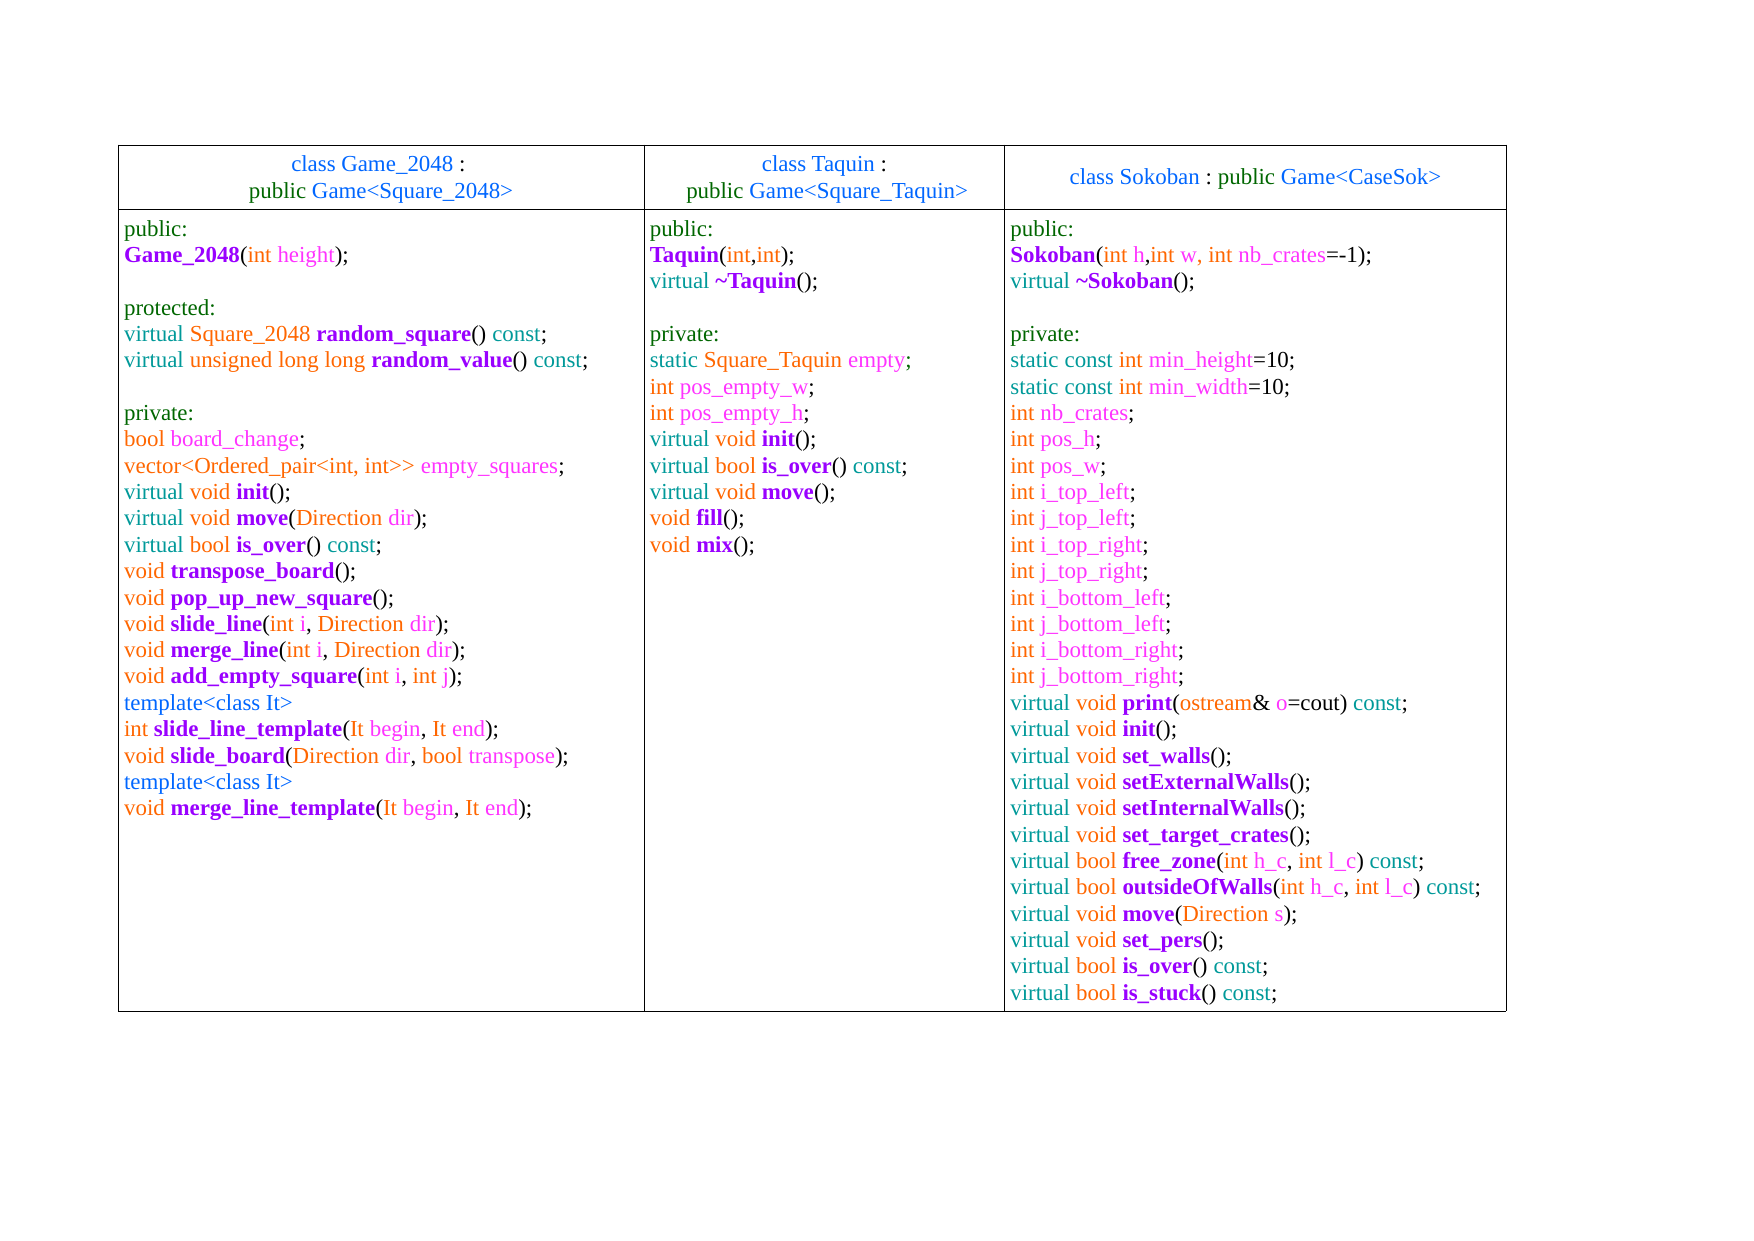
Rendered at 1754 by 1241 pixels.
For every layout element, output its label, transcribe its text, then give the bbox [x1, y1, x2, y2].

table_header class Taquin : public Game<Square_Taquin> [645, 146, 1004, 209]
table_cell public: Taquin(int,int); virtual ~Taquin(); private: static Square_Taquin empty; int pos_empty_w; int pos_empty_h; virtual void init(); virtual bool is_over() const; virtual void move(); void fill(); void mix(); [645, 210, 1004, 1011]
table_cell public: Sokoban(int h,int w, int nb_crates=-1); virtual ~Sokoban(); private: static const int min_height=10; static const int min_width=10; int nb_crates; int pos_h; int pos_w; int i_top_left; int j_top_left; int i_top_right; int j_top_right; int i_bottom_left; int j_bottom_left; int i_bottom_right; int j_bottom_right; virtual void print(ostream& o=cout) const; virtual void init(); virtual void set_walls(); virtual void setExternalWalls(); virtual void setInternalWalls(); virtual void set_target_crates(); virtual bool free_zone(int h_c, int l_c) const; virtual bool outsideOfWalls(int h_c, int l_c) const; virtual void move(Direction s); virtual void set_pers(); virtual bool is_over() const; virtual bool is_stuck() const; [1005, 210, 1506, 1011]
table_cell public: Game_2048(int height); protected: virtual Square_2048 random_square() const; virtual unsigned long long random_value() const; private: bool board_change; vector<Ordered_pair<int, int>> empty_squares; virtual void init(); virtual void move(Direction dir); virtual bool is_over() const; void transpose_board(); void pop_up_new_square(); void slide_line(int i, Direction dir); void merge_line(int i, Direction dir); void add_empty_square(int i, int j); template<class It> int slide_line_template(It begin, It end); void slide_board(Direction dir, bool transpose); template<class It> void merge_line_template(It begin, It end); [119, 210, 644, 1011]
table_header class Game_2048 : public Game<Square_2048> [119, 146, 644, 209]
table_header class Sokoban : public Game<CaseSok> [1005, 146, 1506, 209]
